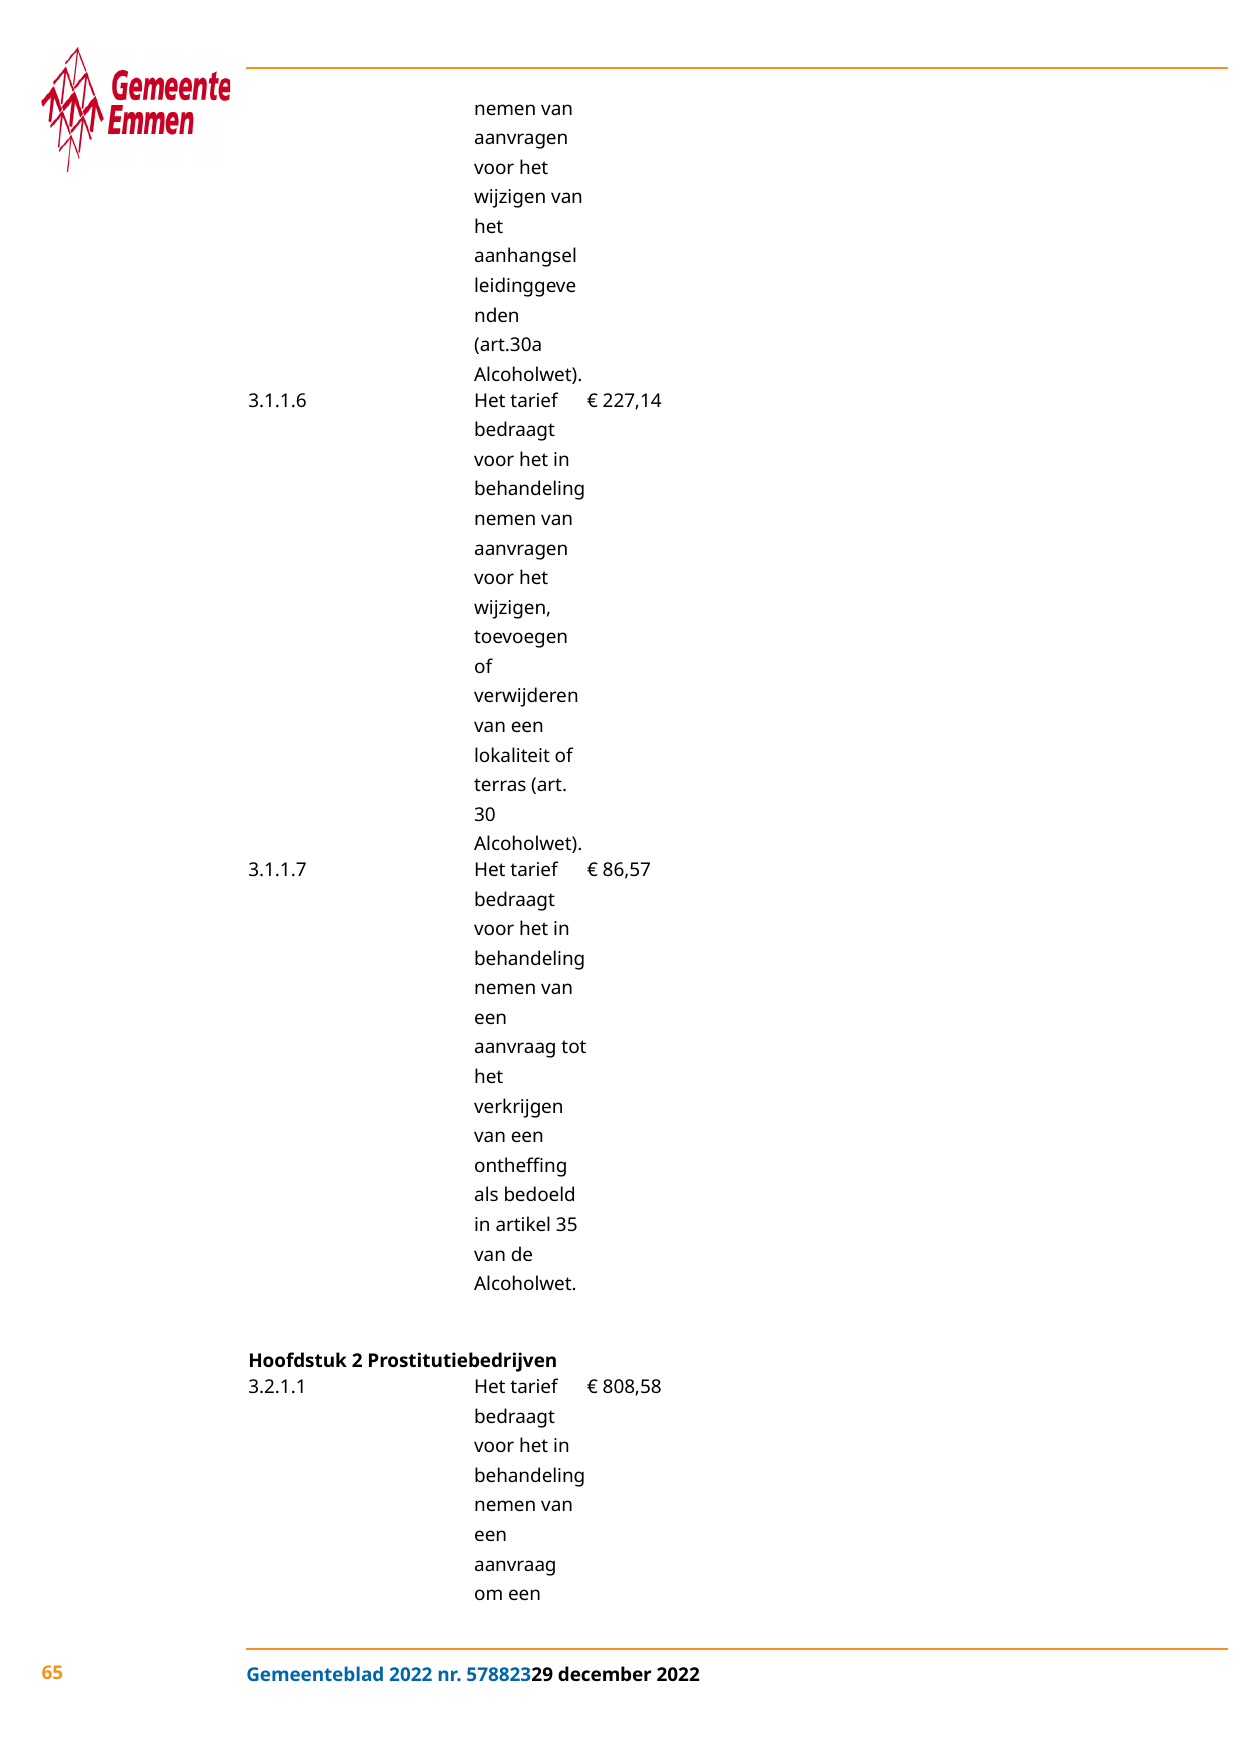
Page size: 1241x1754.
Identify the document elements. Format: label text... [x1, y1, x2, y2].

table_cell € 86,57 [587, 856, 700, 1296]
table_cell [474, 1296, 587, 1322]
table_cell [700, 95, 813, 387]
table_cell Hoofdstuk 2 Prostitutiebedrijven [248, 1348, 587, 1373]
table_cell [587, 1296, 700, 1322]
table_cell € 227,14 [587, 387, 700, 856]
table_cell Het tarief bedraagt voor het in behandeling nemen van een aanvraag tot het verkrijgen van een ontheffing als bedoeld in artikel 35 van de Alcoholwet. [474, 856, 587, 1296]
table_cell [361, 387, 474, 856]
table_cell [700, 856, 813, 1296]
table_cell 3.2.1.1 [248, 1373, 361, 1606]
table_cell [587, 1348, 700, 1373]
table_cell 3.1.1.7 [248, 856, 361, 1296]
table_cell [248, 1322, 587, 1348]
table_cell nemen van aanvragen voor het wijzigen van het aanhangsel leidinggevenden (art.30a Alcoholwet). [474, 95, 587, 387]
table_cell [361, 1373, 474, 1606]
table_cell [248, 95, 361, 387]
picture [41, 47, 231, 172]
table_cell € 808,58 [587, 1373, 700, 1606]
table_cell [700, 387, 813, 856]
table_cell Het tarief bedraagt voor het in behandeling nemen van aanvragen voor het wijzigen, toevoegen of verwijderen van een lokaliteit of terras (art. 30 Alcoholwet). [474, 387, 587, 856]
table_cell 3.1.1.6 [248, 387, 361, 856]
table_cell [700, 1373, 813, 1606]
table_cell Het tarief bedraagt voor het in behandeling nemen van een aanvraag om een [474, 1373, 587, 1606]
table_cell [361, 856, 474, 1296]
table_cell [587, 1322, 700, 1348]
table_cell [700, 1296, 813, 1322]
table_cell [361, 1296, 474, 1322]
table_cell [248, 1296, 361, 1322]
table_cell [361, 95, 474, 387]
table_cell [587, 95, 700, 387]
